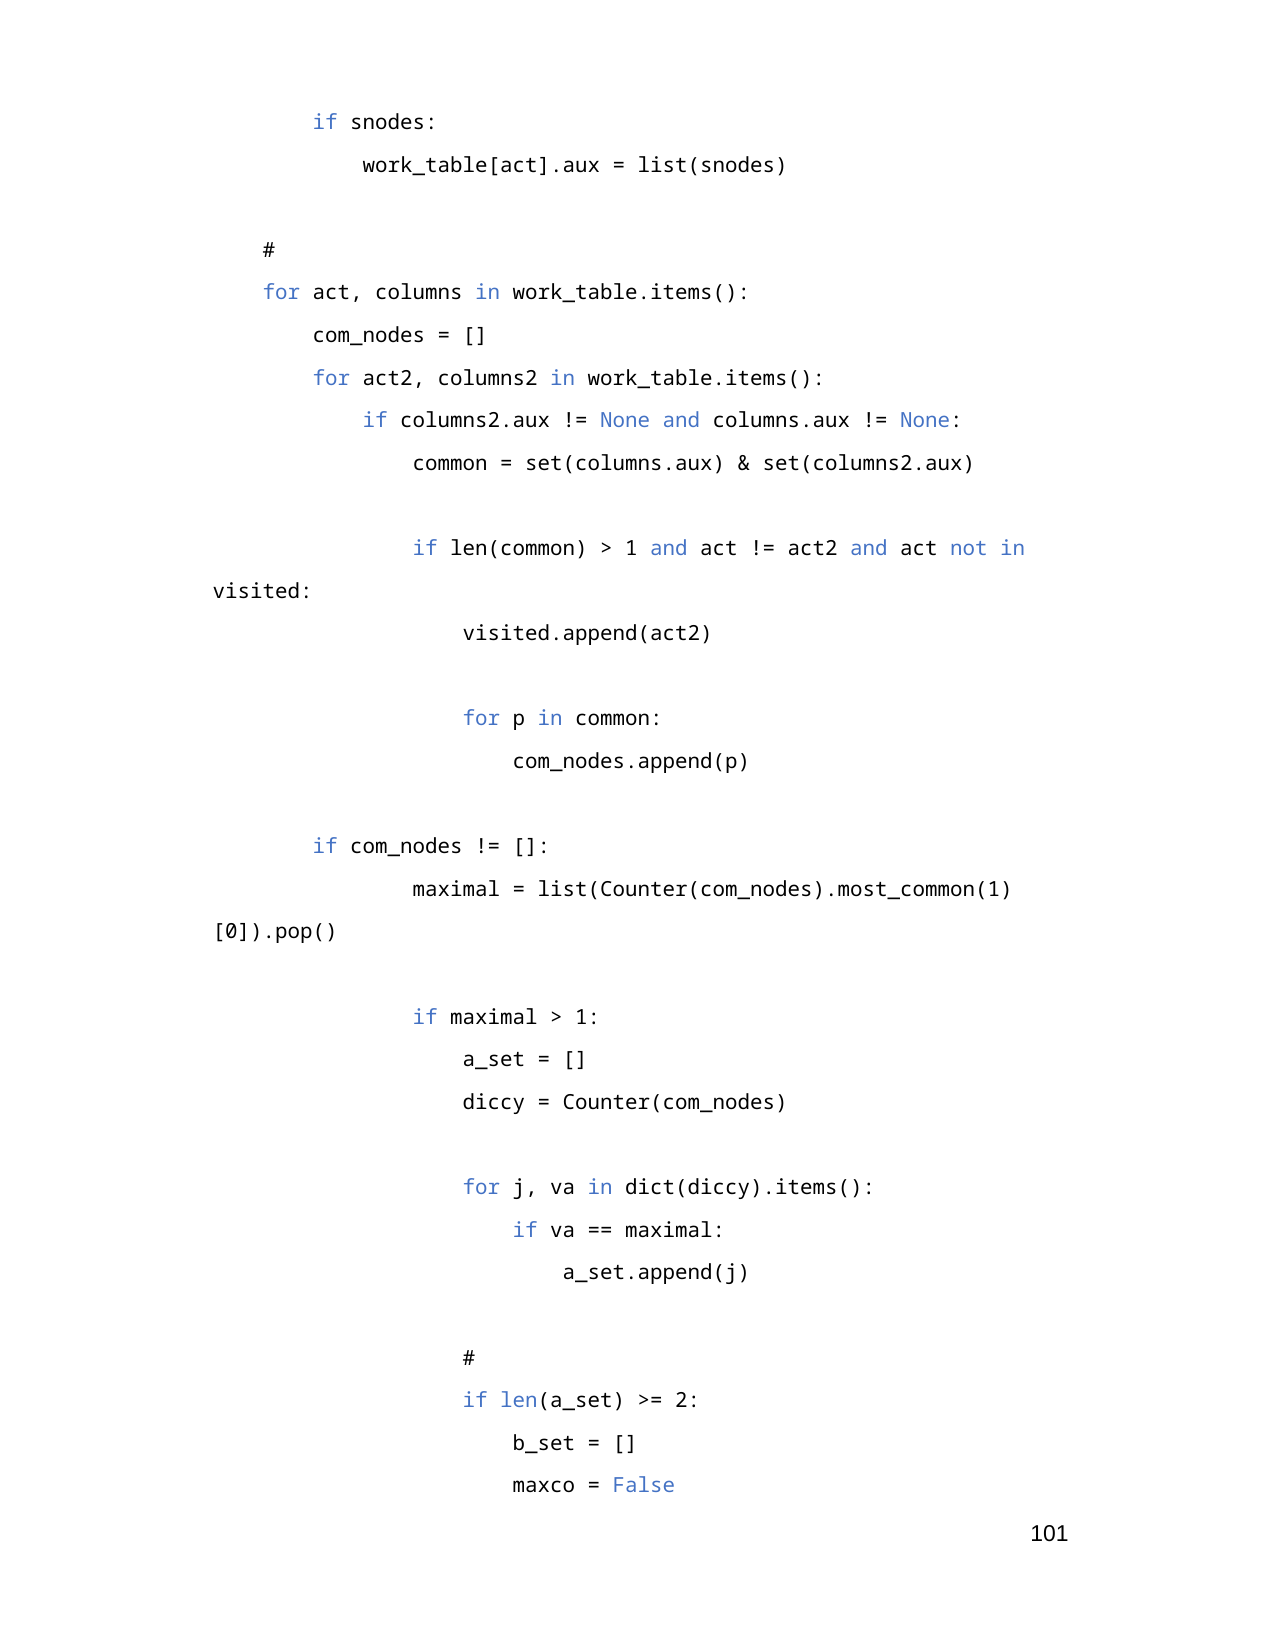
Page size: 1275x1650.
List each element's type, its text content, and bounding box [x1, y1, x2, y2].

table_header if snodes: work_table[act].aux = list(snodes) # for act, columns in work_table.items(): com_nodes = [] for act2, columns2 in work_table.items(): if columns2.aux != None and columns.aux != None: common = set(columns.aux) & set(columns2.aux) if len(common) > 1 and act != act2 and act not in visited: visited.append(act2) for p in common: com_nodes.append(p) if com_nodes != []: maximal = list(Counter(com_nodes).most_common(1)[0]).pop() if maximal > 1: a_set = [] diccy = Counter(com_nodes) for j, va in dict(diccy).items(): if va == maximal: a_set.append(j) # if len(a_set) >= 2: b_set = [] maxco = False [207, 101, 1078, 1518]
